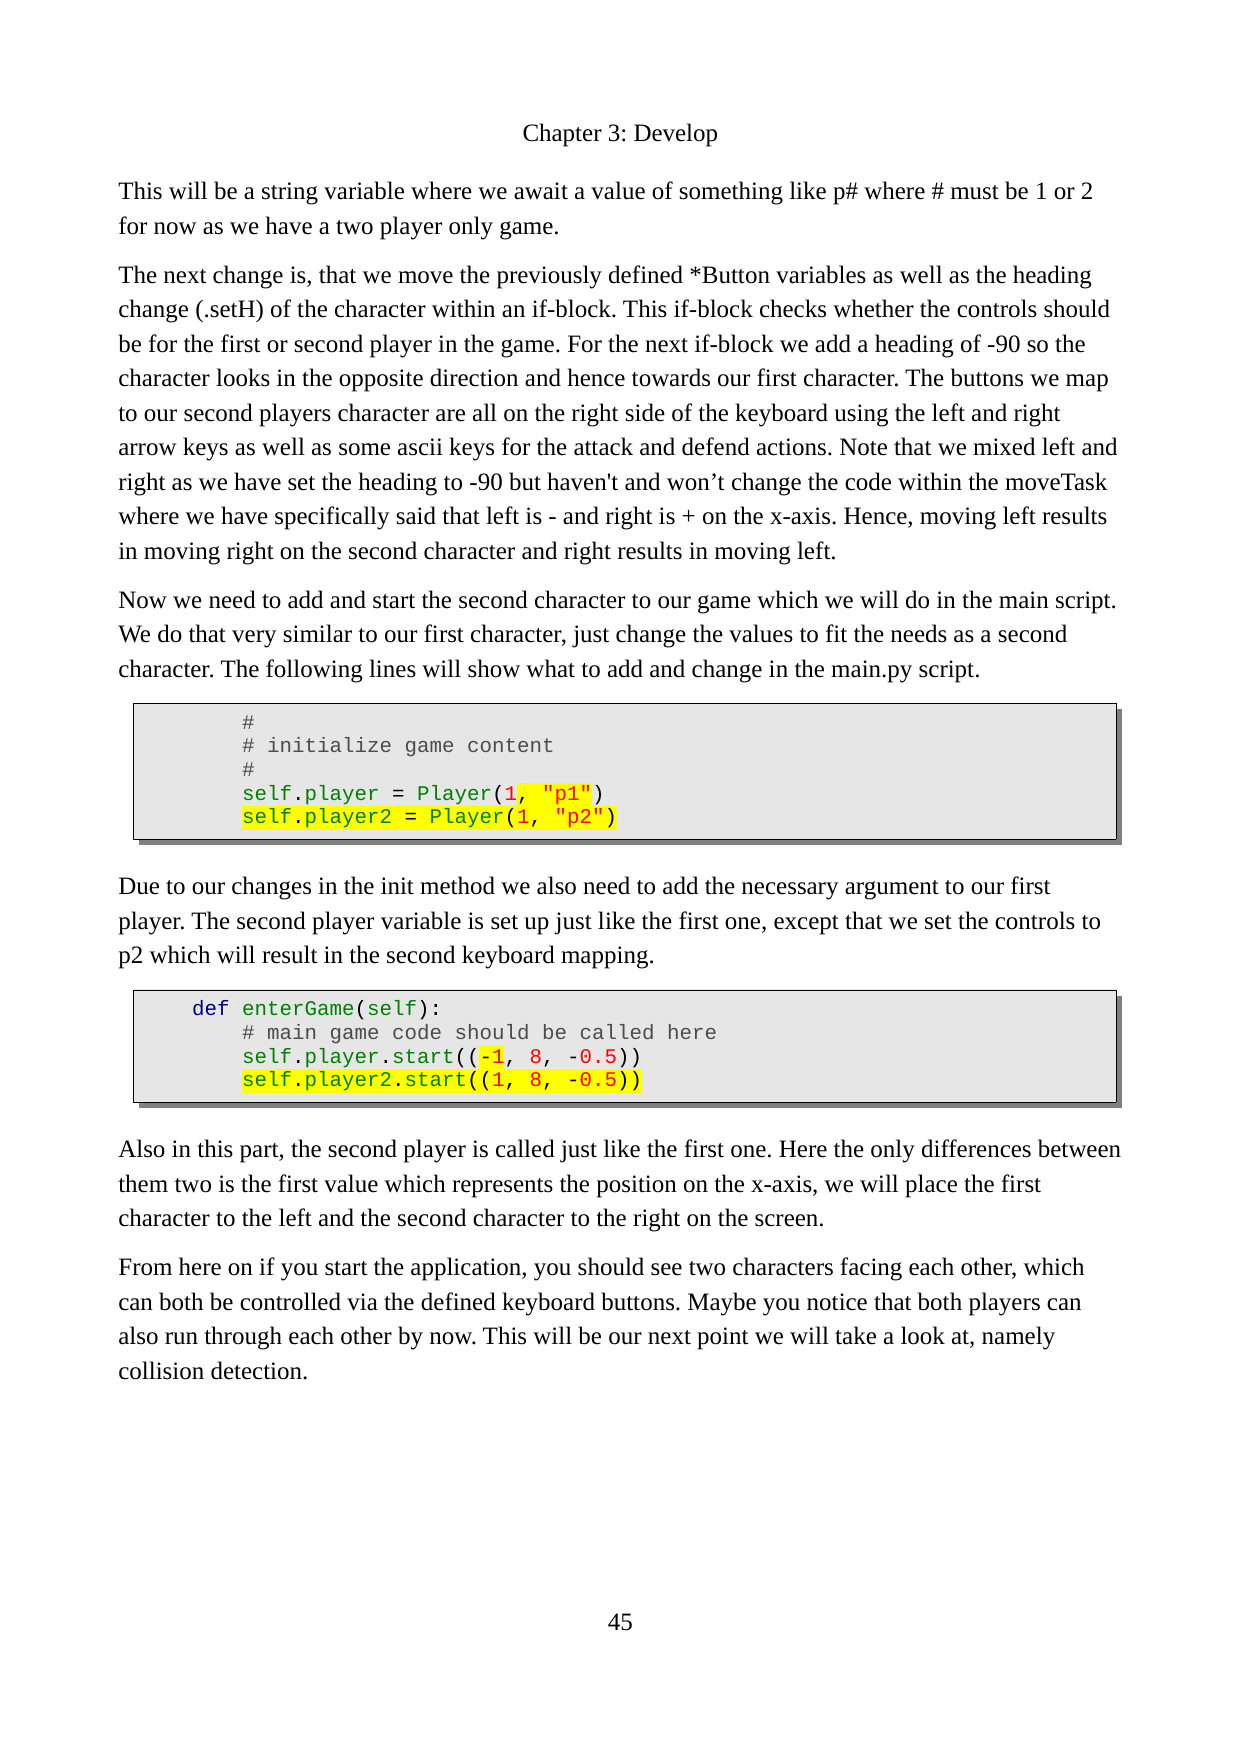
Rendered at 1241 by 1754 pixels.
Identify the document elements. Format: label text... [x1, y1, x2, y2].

text Also in this part, the second player is called just like the first one. Here the only differences between them two is the first value which represents the position on the x-axis, we will place the first character to the left and the second character to the right on the screen. [118, 1134, 1122, 1232]
text # [134, 704, 1116, 726]
text Due to our changes in the init method we also need to add the necessary argument to our first player. The second player variable is set up just like the first one, except that we set the controls to p2 which will result in the second keyboard mapping. [118, 871, 1122, 969]
text self.player = Player(1, "p1") [134, 774, 1116, 797]
text self.player.start((-1, 8, -0.5)) [134, 1037, 1116, 1060]
text The next change is, that we move the previously defined *Button variables as well as the heading change (.setH) of the character within an if-block. This if-block checks whether the controls should be for the first or second player in the game. For the next if-block we add a heading of -90 so the character looks in the opposite direction and hence towards our first character. The buttons we map to our second players character are all on the right side of the keyboard using the left and right arrow keys as well as some ascii keys for the attack and defend actions. Note that we mixed left and right as we have set the heading to -90 but haven't and won’t change the code within the moveTask where we have specifically said that left is - and right is + on the x-axis. Hence, moving left results in moving right on the second character and right results in moving left. [118, 260, 1122, 564]
text Now we need to add and start the second character to our game which we will do in the main script. We do that very similar to our first character, just change the values to fit the needs as a second character. The following lines will show what to add and change in the main.py script. [118, 585, 1122, 682]
text # [134, 750, 1116, 774]
text def enterGame(self): [134, 991, 1116, 1013]
text self.player2 = Player(1, "p2") [134, 797, 1116, 839]
text self.player2.start((1, 8, -0.5)) [134, 1060, 1116, 1102]
text # initialize game content [134, 726, 1116, 750]
text This will be a string variable where we await a value of something like p# where # must be 1 or 2 for now as we have a two player only game. [118, 176, 1122, 239]
text # main game code should be called here [134, 1013, 1116, 1037]
text From here on if you start the application, you should see two characters facing each other, which can both be controlled via the defined keyboard buttons. Maybe you notice that both players can also run through each other by now. This will be our next point we will take a look at, namely collision detection. [118, 1252, 1122, 1385]
